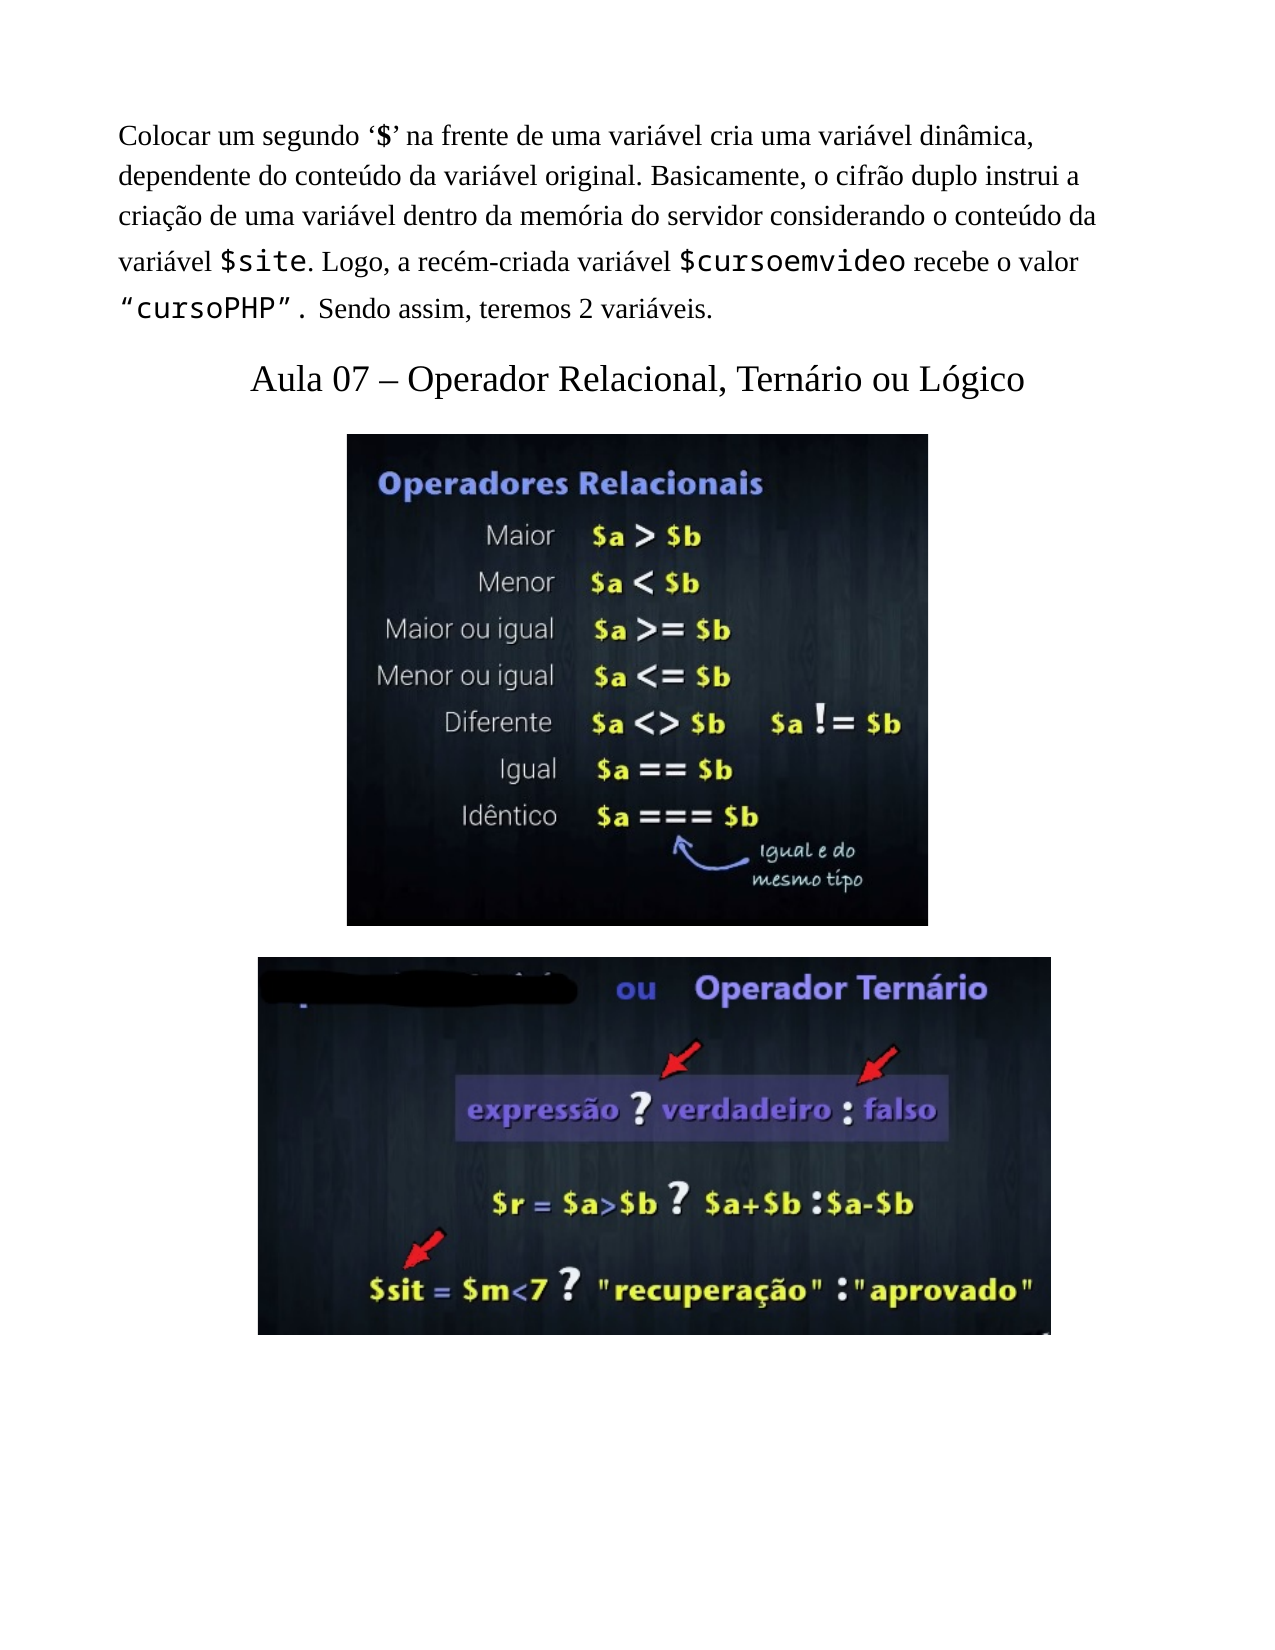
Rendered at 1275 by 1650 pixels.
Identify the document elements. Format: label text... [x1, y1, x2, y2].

subtitle Aula 07 – Operador Relacional, Ternário ou Lógico [118, 356, 1157, 399]
picture [257, 957, 1051, 1335]
text Colocar um segundo ‘$’ na frente de uma variável cria uma variável dinâmica, dependente do conteúdo da variável original. Basicamente, o cifrão duplo instrui a criação de uma variável dentro da memória do servidor considerando o conteúdo da variável $site. Logo, a recém-criada variável $cursoemvideo recebe o valor “cursoPHP”. Sendo assim, teremos 2 variáveis. [118, 118, 1157, 327]
picture [346, 434, 929, 926]
